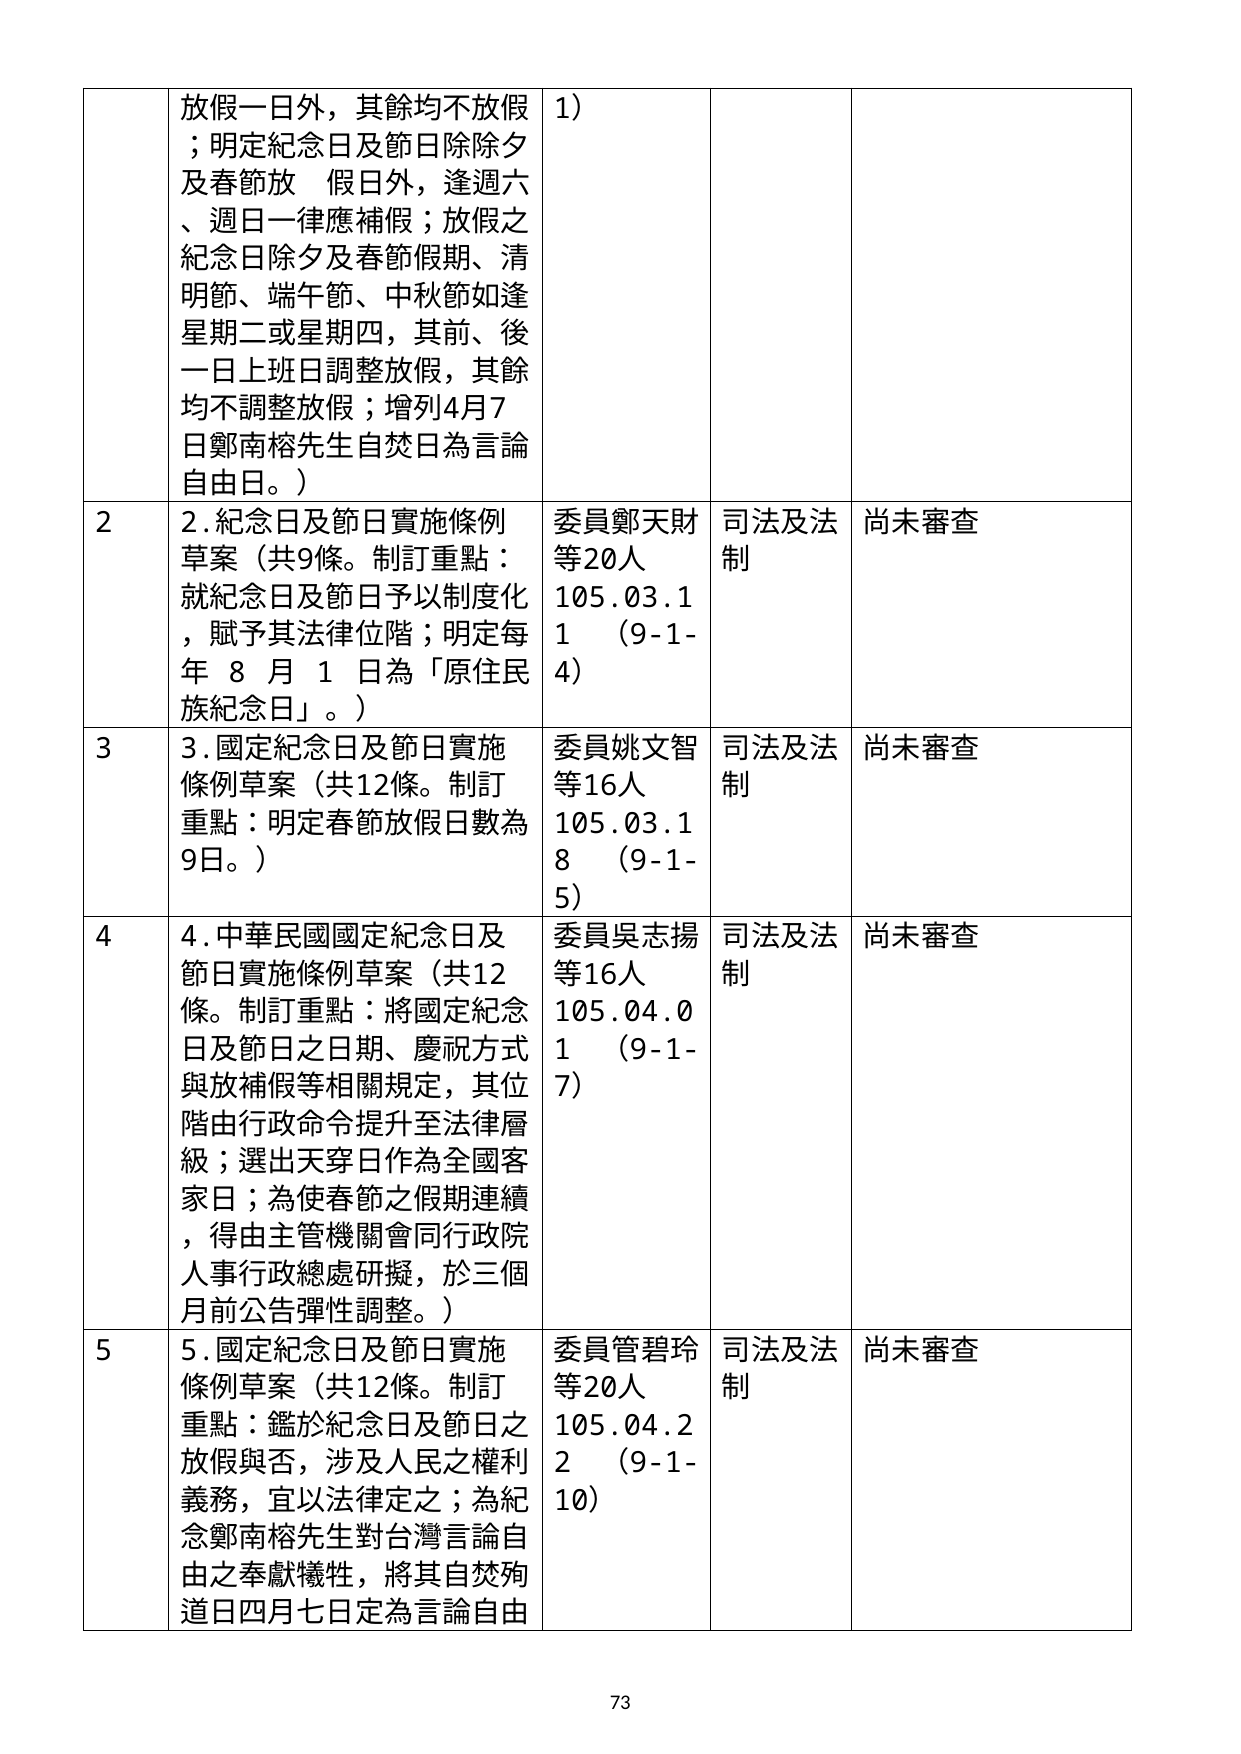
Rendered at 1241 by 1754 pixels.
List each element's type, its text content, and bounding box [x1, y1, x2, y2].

table_cell 1） [543, 89, 710, 501]
table_cell 尚未審查 [852, 728, 1131, 916]
table_cell 委員鄭天財等20人 105.03.11 （9-1-4） [543, 502, 710, 727]
table_cell 尚未審查 [852, 917, 1131, 1329]
table_cell [711, 89, 851, 501]
table_cell 尚未審查 [852, 1330, 1131, 1630]
table_cell 放假一日外，其餘均不放假；明定紀念日及節日除除夕及春節放 假日外，逢週六、週日一律應補假；放假之紀念日除夕及春節假期、清明節、端午節、中秋節如逢星期二或星期四，其前、後一日上班日調整放假，其餘均不調整放假；增列4月7日鄭南榕先生自焚日為言論自由日。） [169, 89, 542, 501]
table_cell 3 [84, 728, 168, 916]
table_cell 委員吳志揚等16人 105.04.01 （9-1-7） [543, 917, 710, 1329]
table_cell 司法及法制 [711, 917, 851, 1329]
table_cell 5.國定紀念日及節日實施條例草案（共12條。制訂重點：鑑於紀念日及節日之放假與否，涉及人民之權利義務，宜以法律定之；為紀念鄭南榕先生對台灣言論自由之奉獻犧牲，將其自焚殉道日四月七日定為言論自由 [169, 1330, 542, 1630]
table_cell 司法及法制 [711, 502, 851, 727]
table_cell 4.中華民國國定紀念日及節日實施條例草案（共12條。制訂重點：將國定紀念日及節日之日期、慶祝方式與放補假等相關規定，其位階由行政命令提升至法律層級；選出天穿日作為全國客家日；為使春節之假期連續，得由主管機關會同行政院人事行政總處研擬，於三個月前公告彈性調整。） [169, 917, 542, 1329]
table_cell 4 [84, 917, 168, 1329]
table_cell 司法及法制 [711, 1330, 851, 1630]
table_cell 委員姚文智等16人 105.03.18 （9-1-5） [543, 728, 710, 916]
table_cell [852, 89, 1131, 501]
table_cell 3.國定紀念日及節日實施條例草案（共12條。制訂重點：明定春節放假日數為9日。） [169, 728, 542, 916]
table_cell 2 [84, 502, 168, 727]
table_cell 委員管碧玲等20人 105.04.22 （9-1-10） [543, 1330, 710, 1630]
table_cell [84, 89, 168, 501]
table_cell 5 [84, 1330, 168, 1630]
table_cell 司法及法制 [711, 728, 851, 916]
table_cell 2.紀念日及節日實施條例草案（共9條。制訂重點：就紀念日及節日予以制度化，賦予其法律位階；明定每年 8 月 1 日為「原住民族紀念日」。） [169, 502, 542, 727]
table_cell 尚未審查 [852, 502, 1131, 727]
